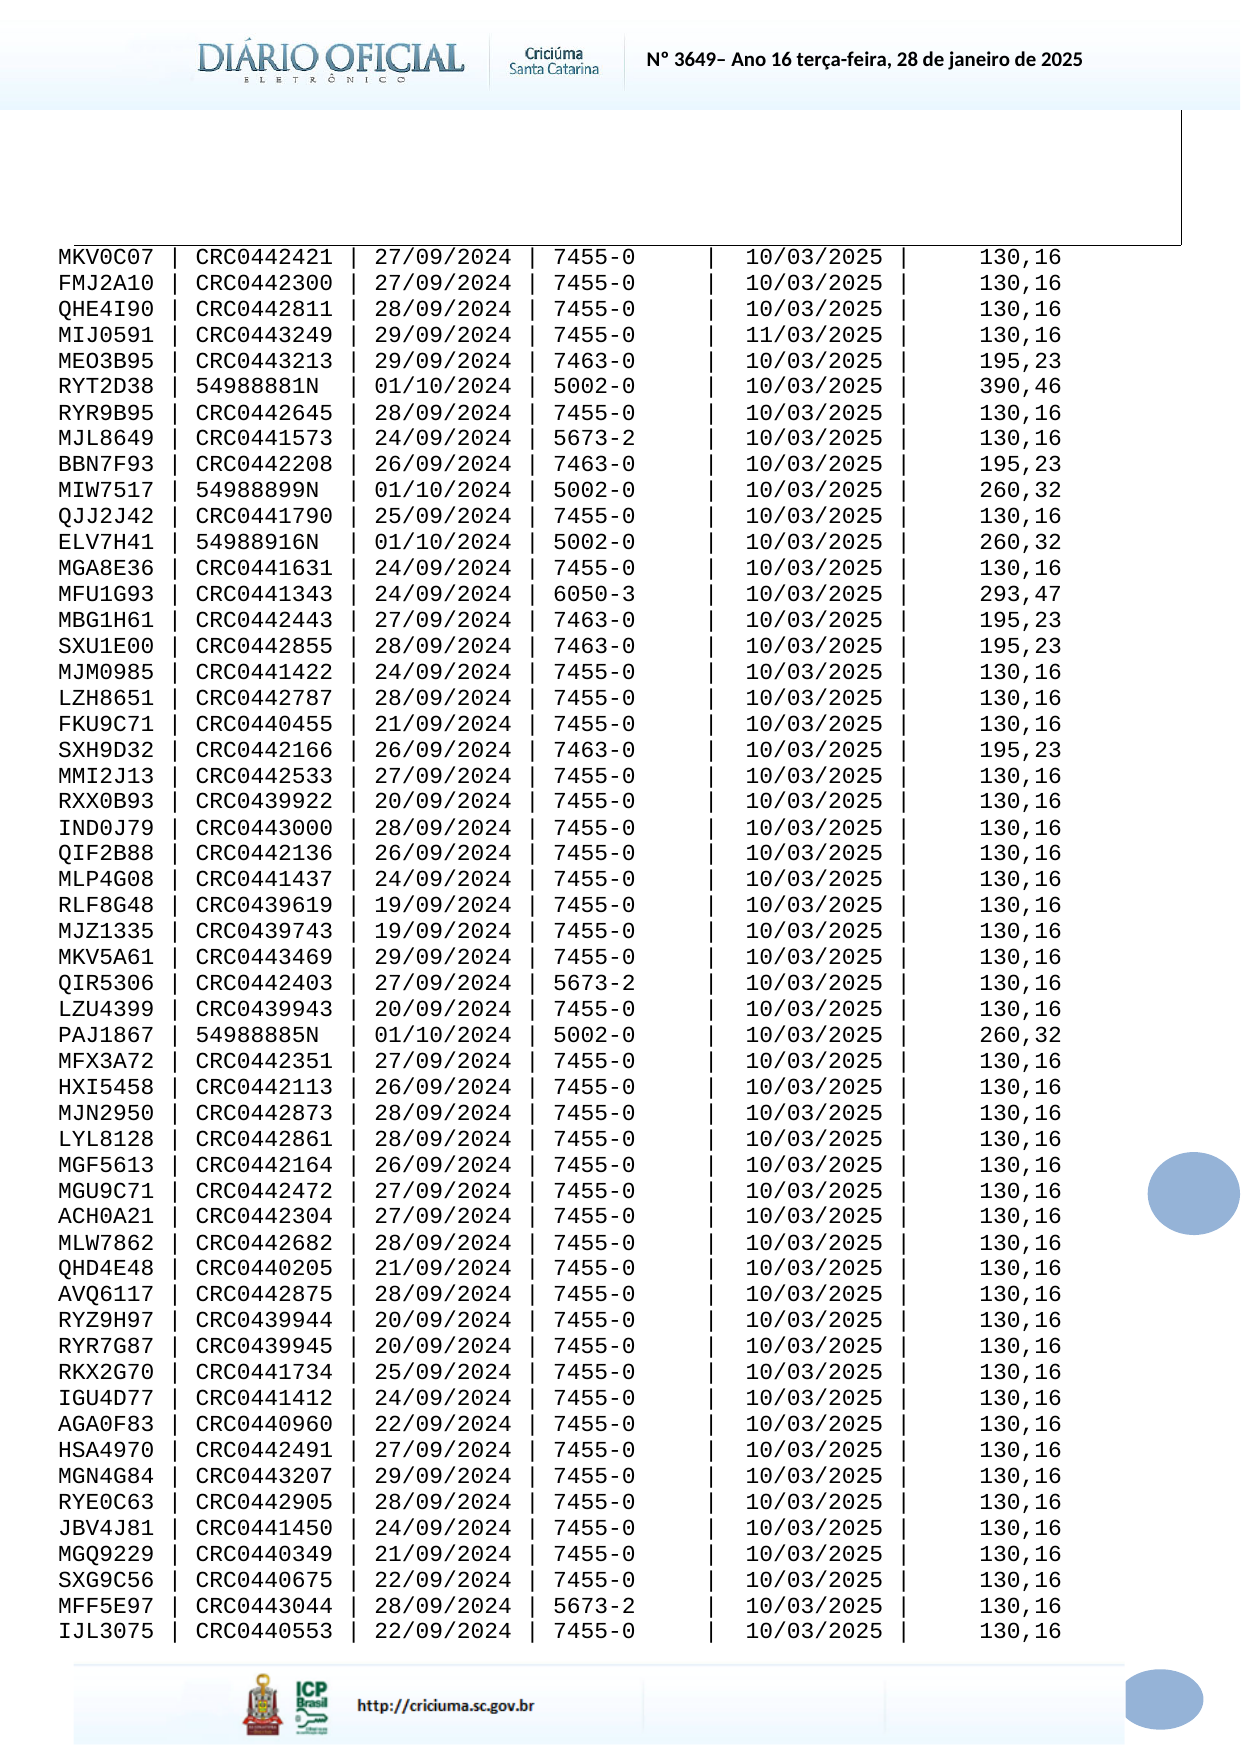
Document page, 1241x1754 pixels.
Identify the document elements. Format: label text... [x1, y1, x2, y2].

text RYE0C63 | CRC0442905 | 28/09/2024 | 7455-0 | 10/03/2025 | 130,16 [44, 1490, 1181, 1516]
text ELV7H41 | 54988916N | 01/10/2024 | 5002-0 | 10/03/2025 | 260,32 [44, 531, 1181, 556]
text MLW7862 | CRC0442682 | 28/09/2024 | 7455-0 | 10/03/2025 | 130,16 [44, 1231, 1181, 1257]
text QIF2B88 | CRC0442136 | 26/09/2024 | 7455-0 | 10/03/2025 | 130,16 [44, 842, 1181, 868]
text RXX0B93 | CRC0439922 | 20/09/2024 | 7455-0 | 10/03/2025 | 130,16 [44, 790, 1181, 816]
text BBN7F93 | CRC0442208 | 26/09/2024 | 7463-0 | 10/03/2025 | 195,23 [44, 453, 1181, 479]
text IJL3075 | CRC0440553 | 22/09/2024 | 7455-0 | 10/03/2025 | 130,16 [44, 1620, 1181, 1646]
text MKV0C07 | CRC0442421 | 27/09/2024 | 7455-0 | 10/03/2025 | 130,16 [44, 245, 1181, 271]
text MIJ0591 | CRC0443249 | 29/09/2024 | 7455-0 | 11/03/2025 | 130,16 [44, 323, 1181, 349]
text JBV4J81 | CRC0441450 | 24/09/2024 | 7455-0 | 10/03/2025 | 130,16 [44, 1516, 1181, 1542]
text MJL8649 | CRC0441573 | 24/09/2024 | 5673-2 | 10/03/2025 | 130,16 [44, 427, 1181, 453]
text QHD4E48 | CRC0440205 | 21/09/2024 | 7455-0 | 10/03/2025 | 130,16 [44, 1257, 1181, 1283]
text HSA4970 | CRC0442491 | 27/09/2024 | 7455-0 | 10/03/2025 | 130,16 [44, 1438, 1181, 1464]
text PAJ1867 | 54988885N | 01/10/2024 | 5002-0 | 10/03/2025 | 260,32 [44, 1023, 1181, 1049]
text MGF5613 | CRC0442164 | 26/09/2024 | 7455-0 | 10/03/2025 | 130,16 [44, 1153, 1180, 1179]
text MIW7517 | 54988899N | 01/10/2024 | 5002-0 | 10/03/2025 | 260,32 [44, 479, 1181, 504]
text RYZ9H97 | CRC0439944 | 20/09/2024 | 7455-0 | 10/03/2025 | 130,16 [44, 1309, 1181, 1334]
text RYT2D38 | 54988881N | 01/10/2024 | 5002-0 | 10/03/2025 | 390,46 [44, 375, 1181, 401]
text RLF8G48 | CRC0439619 | 19/09/2024 | 7455-0 | 10/03/2025 | 130,16 [44, 894, 1181, 919]
text LZU4399 | CRC0439943 | 20/09/2024 | 7455-0 | 10/03/2025 | 130,16 [44, 997, 1181, 1023]
text MGQ9229 | CRC0440349 | 21/09/2024 | 7455-0 | 10/03/2025 | 130,16 [44, 1542, 1181, 1568]
text MGN4G84 | CRC0443207 | 29/09/2024 | 7455-0 | 10/03/2025 | 130,16 [44, 1464, 1181, 1490]
text MFF5E97 | CRC0443044 | 28/09/2024 | 5673-2 | 10/03/2025 | 130,16 [44, 1594, 1181, 1620]
text MMI2J13 | CRC0442533 | 27/09/2024 | 7455-0 | 10/03/2025 | 130,16 [44, 764, 1181, 790]
text MJM0985 | CRC0441422 | 24/09/2024 | 7455-0 | 10/03/2025 | 130,16 [44, 660, 1181, 686]
text RYR9B95 | CRC0442645 | 28/09/2024 | 7455-0 | 10/03/2025 | 130,16 [44, 401, 1181, 427]
text QHE4I90 | CRC0442811 | 28/09/2024 | 7455-0 | 10/03/2025 | 130,16 [44, 297, 1181, 323]
text MGA8E36 | CRC0441631 | 24/09/2024 | 7455-0 | 10/03/2025 | 130,16 [44, 556, 1181, 582]
text MJN2950 | CRC0442873 | 28/09/2024 | 7455-0 | 10/03/2025 | 130,16 [44, 1101, 1181, 1127]
text ACH0A21 | CRC0442304 | 27/09/2024 | 7455-0 | 10/03/2025 | 130,16 [44, 1205, 1171, 1231]
text IGU4D77 | CRC0441412 | 24/09/2024 | 7455-0 | 10/03/2025 | 130,16 [44, 1386, 1181, 1412]
text HXI5458 | CRC0442113 | 26/09/2024 | 7455-0 | 10/03/2025 | 130,16 [44, 1075, 1181, 1101]
text AVQ6117 | CRC0442875 | 28/09/2024 | 7455-0 | 10/03/2025 | 130,16 [44, 1283, 1181, 1309]
text FMJ2A10 | CRC0442300 | 27/09/2024 | 7455-0 | 10/03/2025 | 130,16 [44, 271, 1181, 297]
text RYR7G87 | CRC0439945 | 20/09/2024 | 7455-0 | 10/03/2025 | 130,16 [44, 1334, 1181, 1361]
text AGA0F83 | CRC0440960 | 22/09/2024 | 7455-0 | 10/03/2025 | 130,16 [44, 1412, 1181, 1438]
text MJZ1335 | CRC0439743 | 19/09/2024 | 7455-0 | 10/03/2025 | 130,16 [44, 919, 1181, 946]
text MBG1H61 | CRC0442443 | 27/09/2024 | 7463-0 | 10/03/2025 | 195,23 [44, 608, 1181, 634]
text MKV5A61 | CRC0443469 | 29/09/2024 | 7455-0 | 10/03/2025 | 130,16 [44, 946, 1181, 971]
text RKX2G70 | CRC0441734 | 25/09/2024 | 7455-0 | 10/03/2025 | 130,16 [44, 1361, 1181, 1386]
text MEO3B95 | CRC0443213 | 29/09/2024 | 7463-0 | 10/03/2025 | 195,23 [44, 349, 1181, 375]
text QJJ2J42 | CRC0441790 | 25/09/2024 | 7455-0 | 10/03/2025 | 130,16 [44, 504, 1181, 531]
text SXG9C56 | CRC0440675 | 22/09/2024 | 7455-0 | 10/03/2025 | 130,16 [44, 1568, 1181, 1594]
text LZH8651 | CRC0442787 | 28/09/2024 | 7455-0 | 10/03/2025 | 130,16 [44, 686, 1181, 712]
text QIR5306 | CRC0442403 | 27/09/2024 | 5673-2 | 10/03/2025 | 130,16 [44, 971, 1181, 997]
text SXH9D32 | CRC0442166 | 26/09/2024 | 7463-0 | 10/03/2025 | 195,23 [44, 738, 1181, 764]
text SXU1E00 | CRC0442855 | 28/09/2024 | 7463-0 | 10/03/2025 | 195,23 [44, 634, 1181, 660]
text FKU9C71 | CRC0440455 | 21/09/2024 | 7455-0 | 10/03/2025 | 130,16 [44, 712, 1181, 738]
text MGU9C71 | CRC0442472 | 27/09/2024 | 7455-0 | 10/03/2025 | 130,16 [44, 1179, 1150, 1205]
text LYL8128 | CRC0442861 | 28/09/2024 | 7455-0 | 10/03/2025 | 130,16 [44, 1127, 1181, 1153]
text MLP4G08 | CRC0441437 | 24/09/2024 | 7455-0 | 10/03/2025 | 130,16 [44, 868, 1181, 894]
text IND0J79 | CRC0443000 | 28/09/2024 | 7455-0 | 10/03/2025 | 130,16 [44, 816, 1181, 842]
text MFX3A72 | CRC0442351 | 27/09/2024 | 7455-0 | 10/03/2025 | 130,16 [44, 1049, 1181, 1075]
text MFU1G93 | CRC0441343 | 24/09/2024 | 6050-3 | 10/03/2025 | 293,47 [44, 582, 1181, 608]
